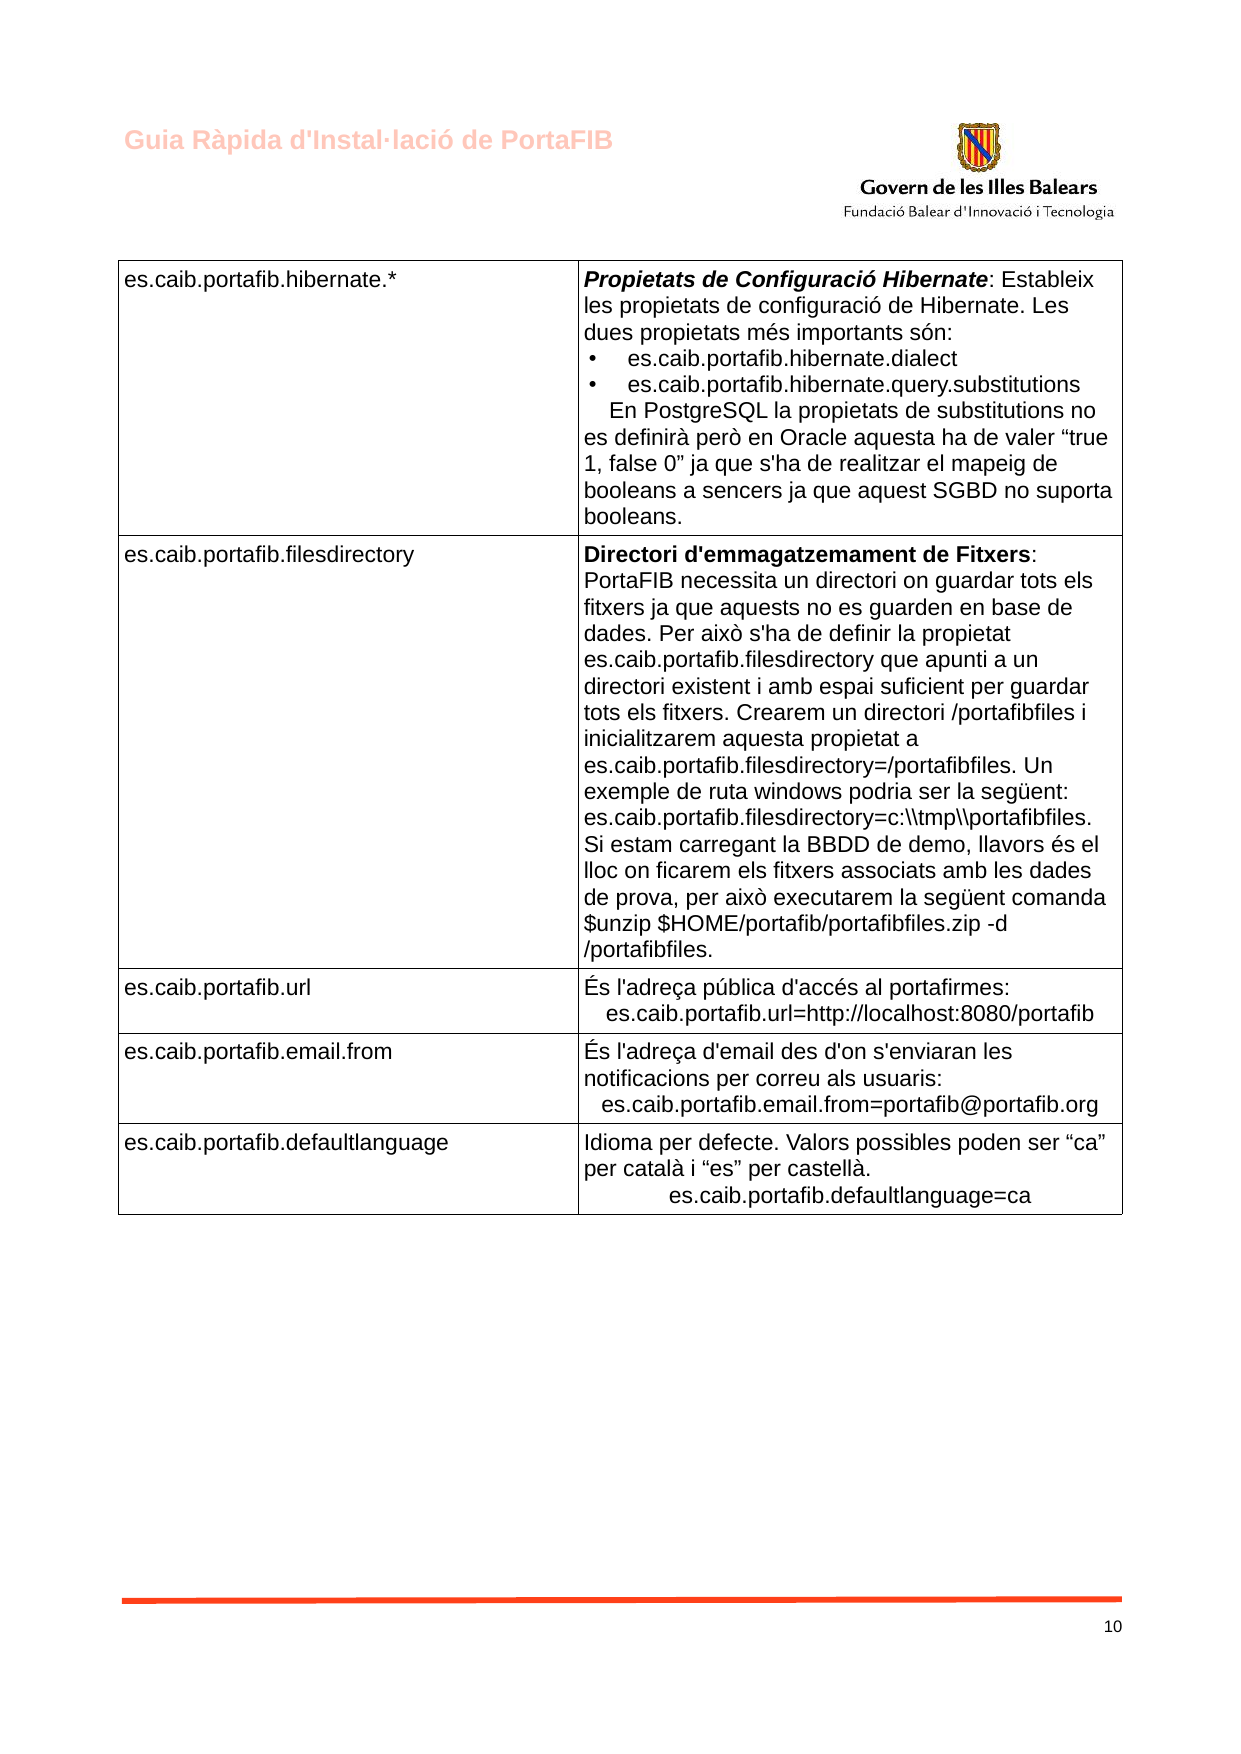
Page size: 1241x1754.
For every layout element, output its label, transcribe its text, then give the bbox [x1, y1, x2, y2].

table_cell És l'adreça d'email des d'on s'enviaran les notificacions per correu als usuaris: es.caib.portafib.email.from=portafib@portafib.org [579, 1034, 1122, 1123]
table_cell es.caib.portafib.filesdirectory [119, 536, 578, 968]
table_cell es.caib.portafib.email.from [119, 1034, 578, 1123]
table_cell És l'adreça pública d'accés al portafirmes: es.caib.portafib.url=http://localhost:8080/portafib [579, 969, 1122, 1032]
table_cell Propietats de Configuració Hibernate: Estableix les propietats de configuració de Hibernate. Les dues propietats més importants són: es.caib.portafib.hibernate.dialect es.caib.portafib.hibernate.query.substitutions En PostgreSQL la propietats de substitutions no es definirà però en Oracle aquesta ha de valer “true 1, false 0” ja que s'ha de realitzar el mapeig de booleans a sencers ja que aquest SGBD no suporta booleans. [579, 261, 1122, 535]
table_cell es.caib.portafib.url [119, 969, 578, 1032]
table_cell Directori d'emmagatzemament de Fitxers: PortaFIB necessita un directori on guardar tots els fitxers ja que aquests no es guarden en base de dades. Per això s'ha de definir la propietat es.caib.portafib.filesdirectory que apunti a un directori existent i amb espai suficient per guardar tots els fitxers. Crearem un directori /portafibfiles i inicialitzarem aquesta propietat a es.caib.portafib.filesdirectory=/portafibfiles. Un exemple de ruta windows podria ser la següent: es.caib.portafib.filesdirectory=c:\\tmp\\portafibfiles. Si estam carregant la BBDD de demo, llavors és el lloc on ficarem els fitxers associats amb les dades de prova, per això executarem la següent comanda $unzip $HOME/portafib/portafibfiles.zip -d /portafibfiles. [579, 536, 1122, 968]
table_cell Idioma per defecte. Valors possibles poden ser “ca” per català i “es” per castellà. es.caib.portafib.defaultlanguage=ca [579, 1124, 1122, 1214]
table_cell es.caib.portafib.defaultlanguage [119, 1124, 578, 1214]
picture [840, 123, 1117, 220]
table_cell es.caib.portafib.hibernate.* [119, 261, 578, 535]
